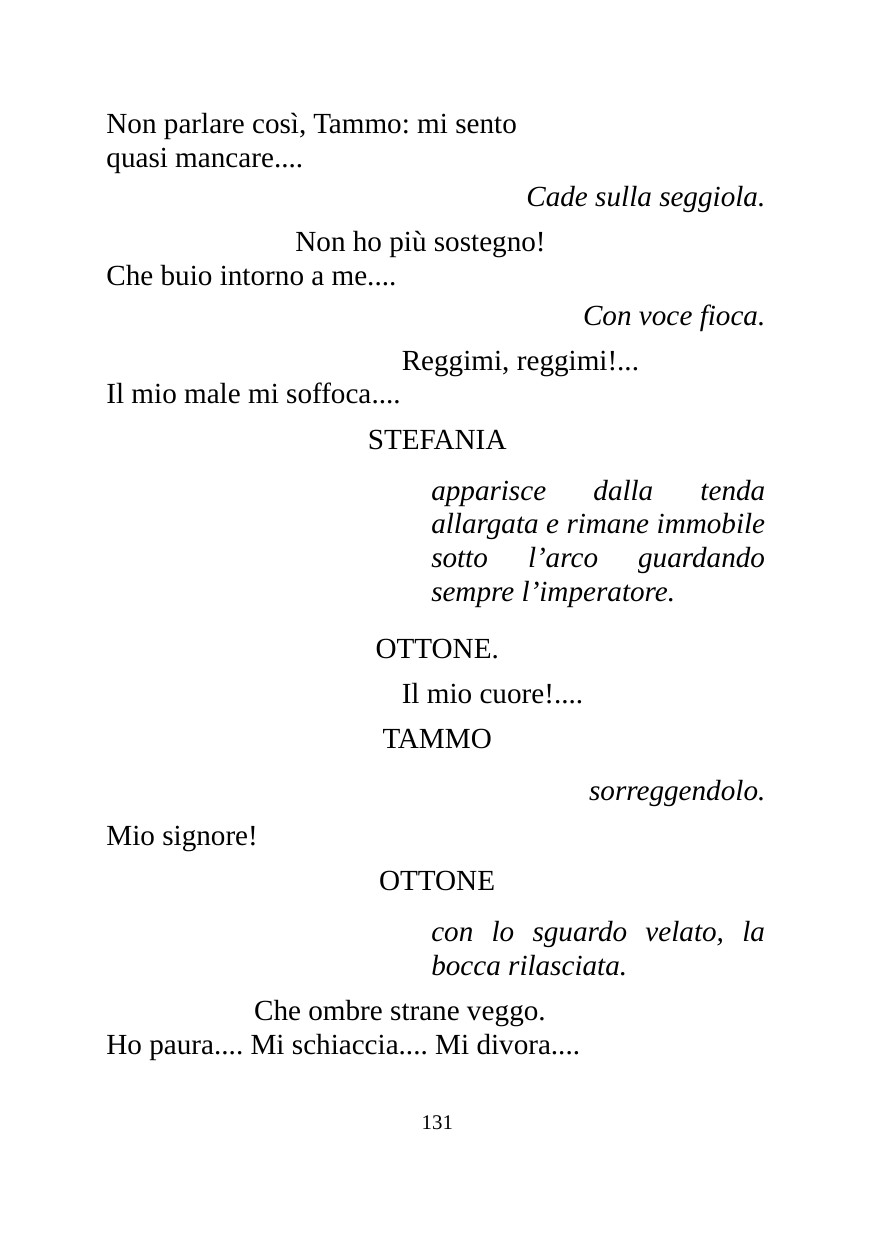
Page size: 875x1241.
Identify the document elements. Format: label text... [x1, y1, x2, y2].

text OTTONE [106, 863, 768, 897]
text sorreggendolo. [342, 773, 768, 806]
text Mio signore! [106, 818, 768, 851]
text Con voce fioca. [342, 298, 768, 331]
text Non ho più sostegno! Che buio intorno a me.... [106, 224, 768, 292]
text Non parlare così, Tammo: mi sento quasi mancare.... [106, 106, 768, 173]
text Che ombre strane veggo. Ho paura.... Mi schiaccia.... Mi divora.... [106, 993, 768, 1060]
text con lo sguardo velato, la bocca rilasciata. [431, 914, 768, 982]
text apparisce dalla tenda allargata e rimane immobile sotto l’arco guardando sempre l’imperatore. [431, 473, 768, 607]
text Cade sulla seggiola. [342, 179, 768, 213]
text Il mio cuore!.... [106, 676, 768, 709]
text Reggimi, reggimi!... Il mio male mi soffoca.... [106, 343, 768, 410]
text TAMMO [106, 721, 768, 755]
text OTTONE. [106, 631, 768, 664]
text STEFANIA [106, 422, 768, 455]
